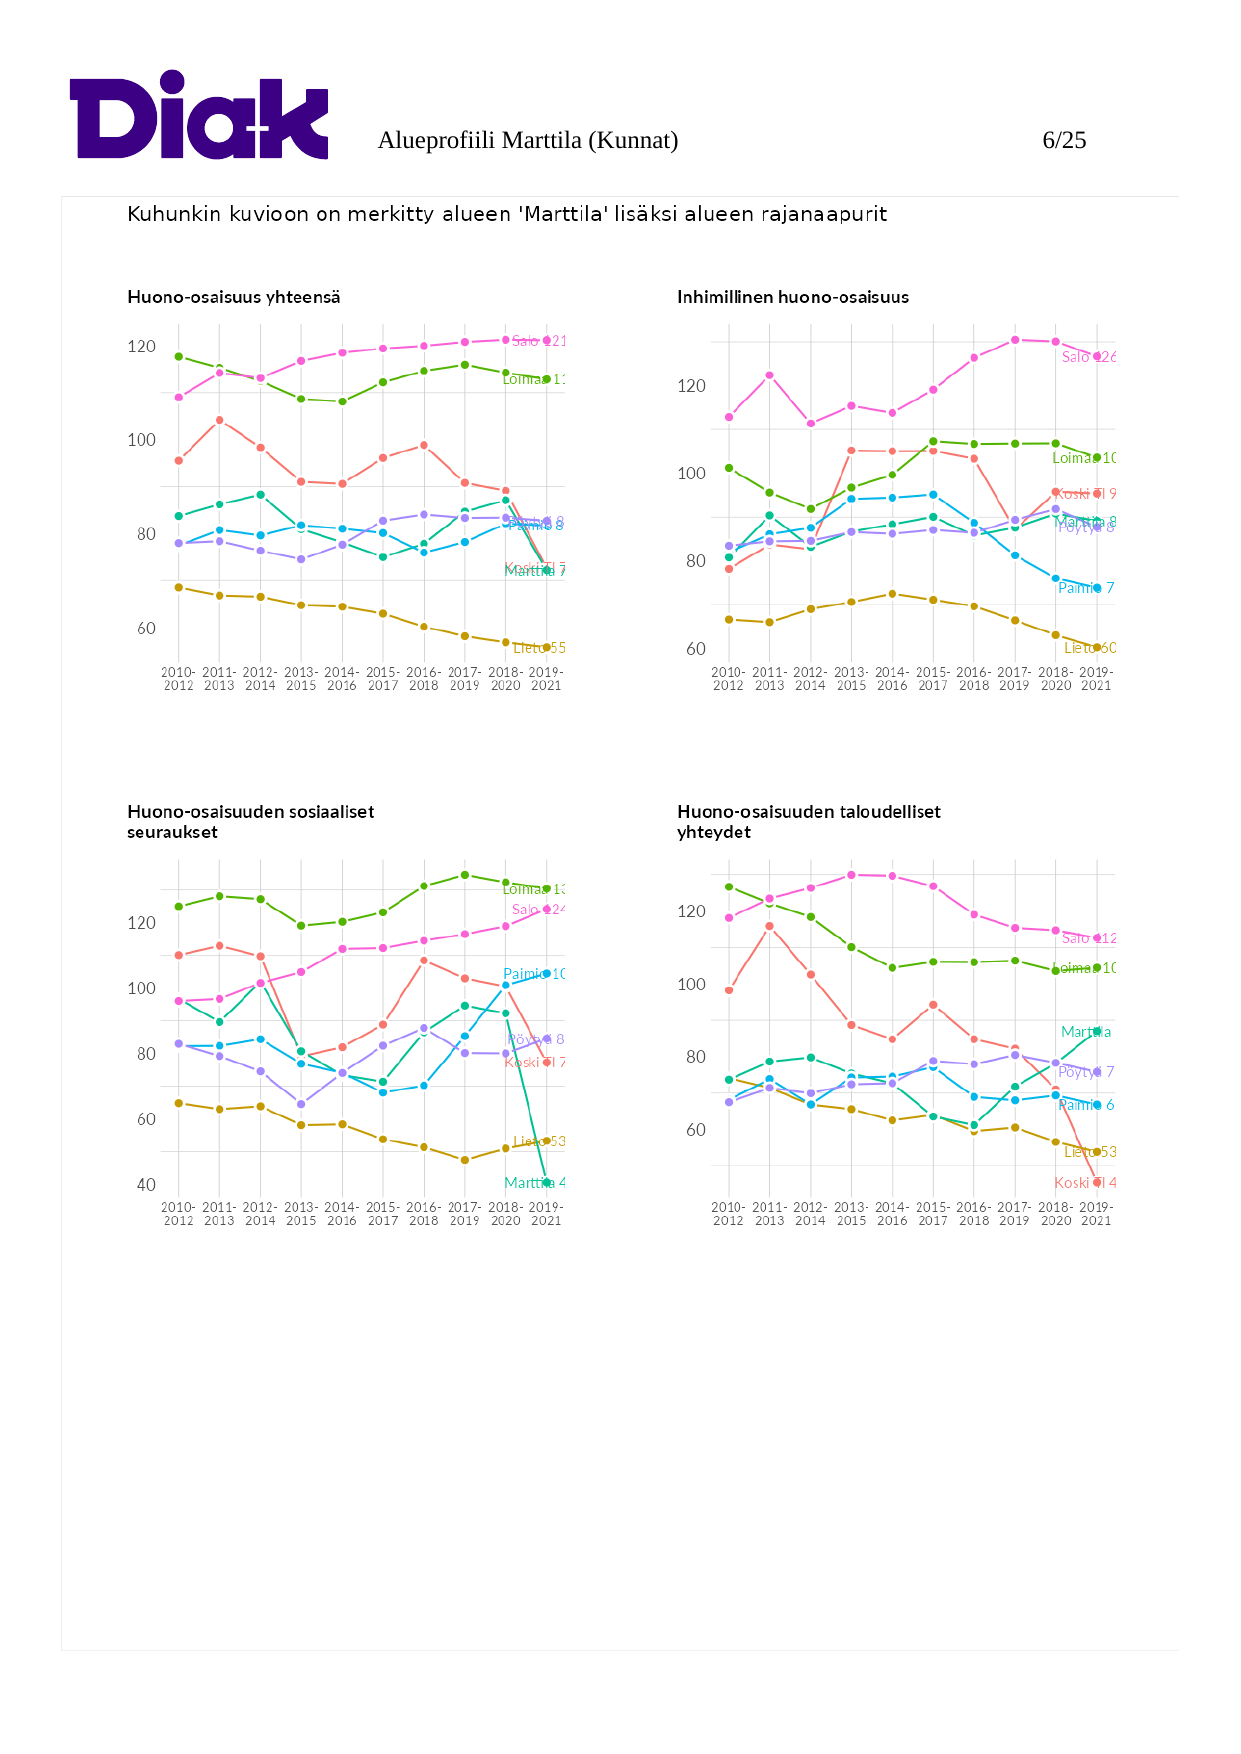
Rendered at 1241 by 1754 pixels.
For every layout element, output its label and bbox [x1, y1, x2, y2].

picture [61, 196, 1179, 1651]
